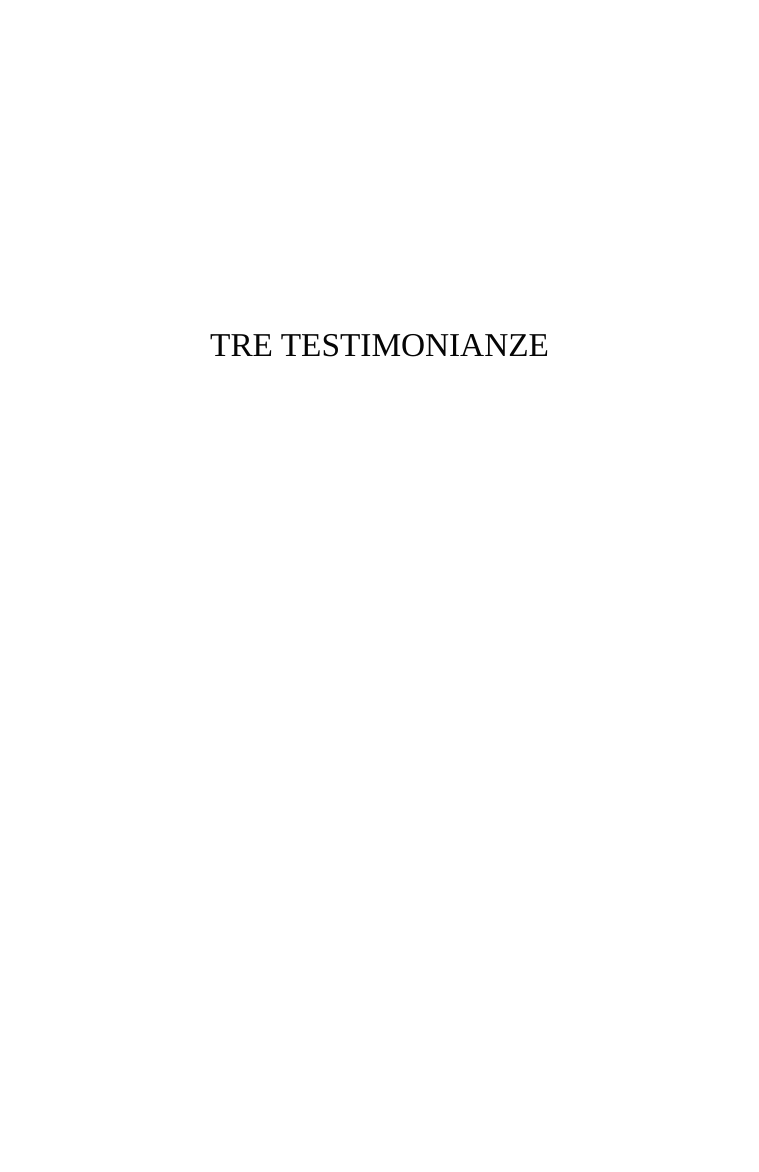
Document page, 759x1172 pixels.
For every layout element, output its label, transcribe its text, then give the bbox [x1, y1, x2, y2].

text TRE TESTIMONIANZE [88, 325, 670, 363]
